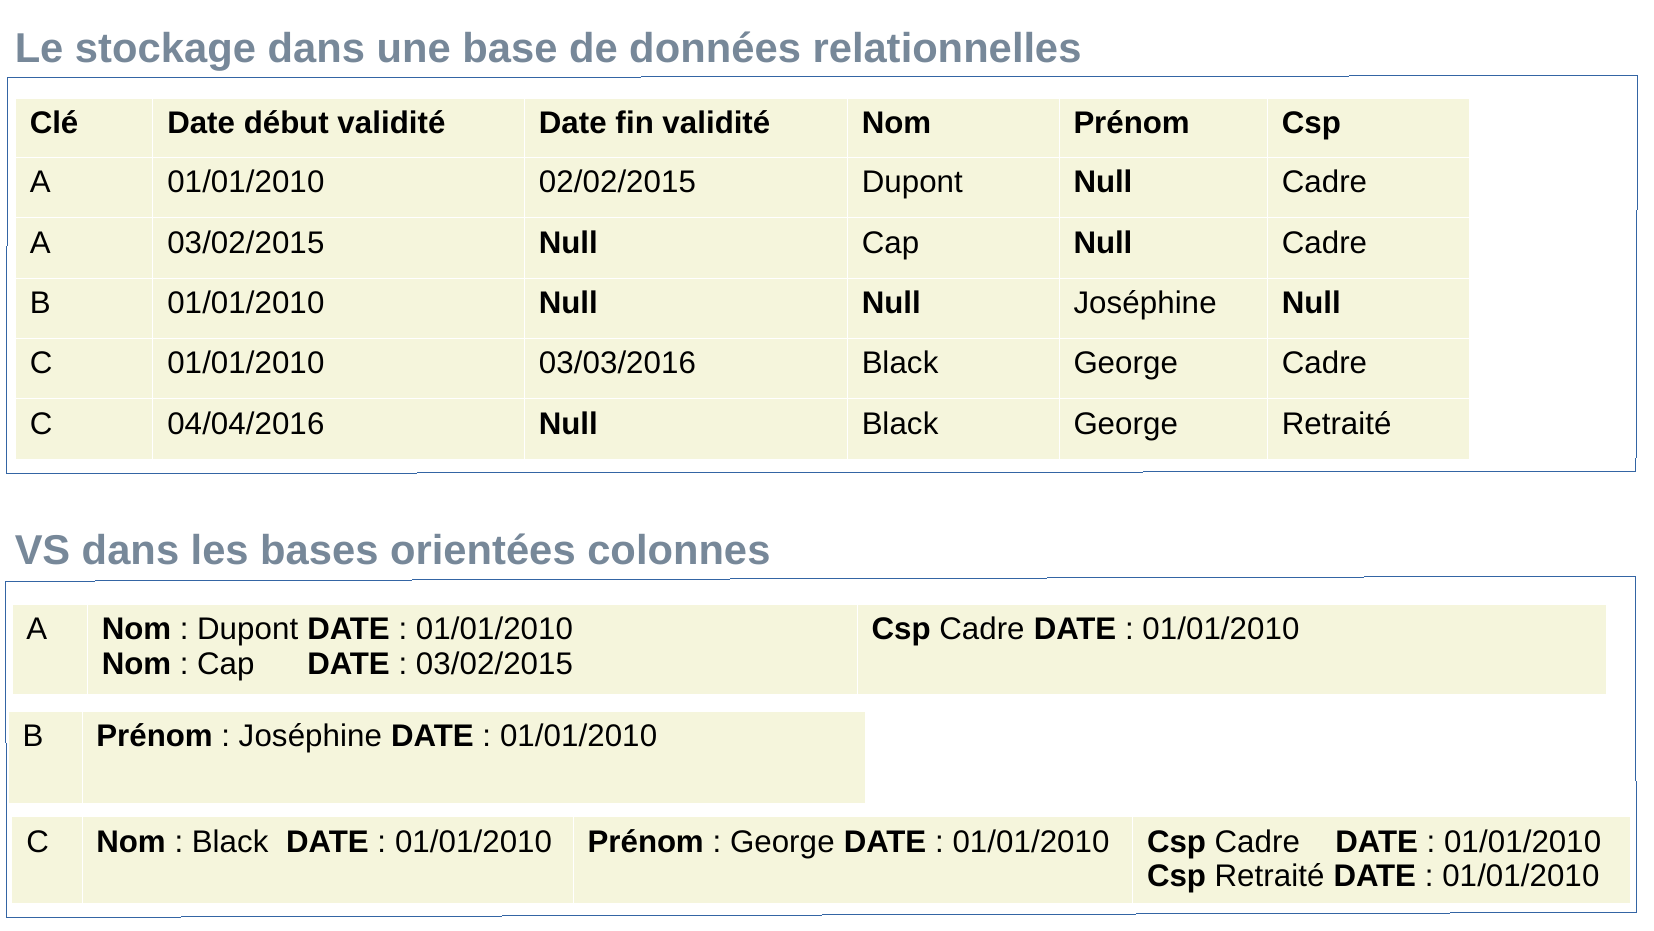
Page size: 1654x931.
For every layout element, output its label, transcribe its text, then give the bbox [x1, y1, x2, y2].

text_box VS dans les bases orientées colonnes [0, 519, 786, 581]
table_cell Black [848, 339, 1059, 398]
table_header Csp Cadre DATE : 01/01/2010 [858, 605, 1606, 694]
table_cell George [1060, 399, 1267, 459]
table_header Csp Cadre DATE : 01/01/2010 Csp Retraité DATE : 01/01/2010 [1133, 817, 1630, 903]
table_cell Dupont [848, 158, 1059, 217]
table_header Nom : Dupont DATE : 01/01/2010 Nom : Cap DATE : 03/02/2015 [88, 605, 857, 694]
table_header Prénom : Joséphine DATE : 01/01/2010 [83, 712, 865, 803]
table_cell George [1060, 339, 1267, 398]
table_cell A [16, 218, 152, 278]
table_header Date fin validité [525, 99, 847, 157]
table_header Prénom [1060, 99, 1267, 157]
table_cell 03/02/2015 [153, 218, 524, 278]
table_cell 01/01/2010 [153, 279, 524, 338]
table_cell B [16, 279, 152, 338]
table_cell 02/02/2015 [525, 158, 847, 217]
table_header Date début validité [153, 99, 524, 157]
table_cell Null [525, 279, 847, 338]
table_cell Cadre [1268, 158, 1469, 217]
table_header B [9, 712, 82, 803]
table_cell Cadre [1268, 218, 1469, 278]
table_cell 04/04/2016 [153, 399, 524, 459]
table_cell Null [525, 218, 847, 278]
table_header Clé [16, 99, 152, 157]
table_header Csp [1268, 99, 1469, 157]
table_header Nom [848, 99, 1059, 157]
table_header Nom : Black DATE : 01/01/2010 [83, 817, 573, 903]
table_cell Null [1060, 218, 1267, 278]
table_cell Null [1060, 158, 1267, 217]
table_cell Null [525, 399, 847, 459]
text_box Le stockage dans une base de données relationnelles [0, 17, 1097, 80]
table_cell Joséphine [1060, 279, 1267, 338]
table_cell Retraité [1268, 399, 1469, 459]
table_cell Null [1268, 279, 1469, 338]
table_cell C [16, 399, 152, 459]
table_header Prénom : George DATE : 01/01/2010 [574, 817, 1132, 903]
table_cell Cadre [1268, 339, 1469, 398]
table_cell A [16, 158, 152, 217]
table_cell Cap [848, 218, 1059, 278]
table_cell 01/01/2010 [153, 158, 524, 217]
table_cell Black [848, 399, 1059, 459]
table_cell 03/03/2016 [525, 339, 847, 398]
table_header C [12, 817, 82, 903]
table_header A [13, 605, 87, 694]
table_cell C [16, 339, 152, 398]
table_cell Null [848, 279, 1059, 338]
table_cell 01/01/2010 [153, 339, 524, 398]
